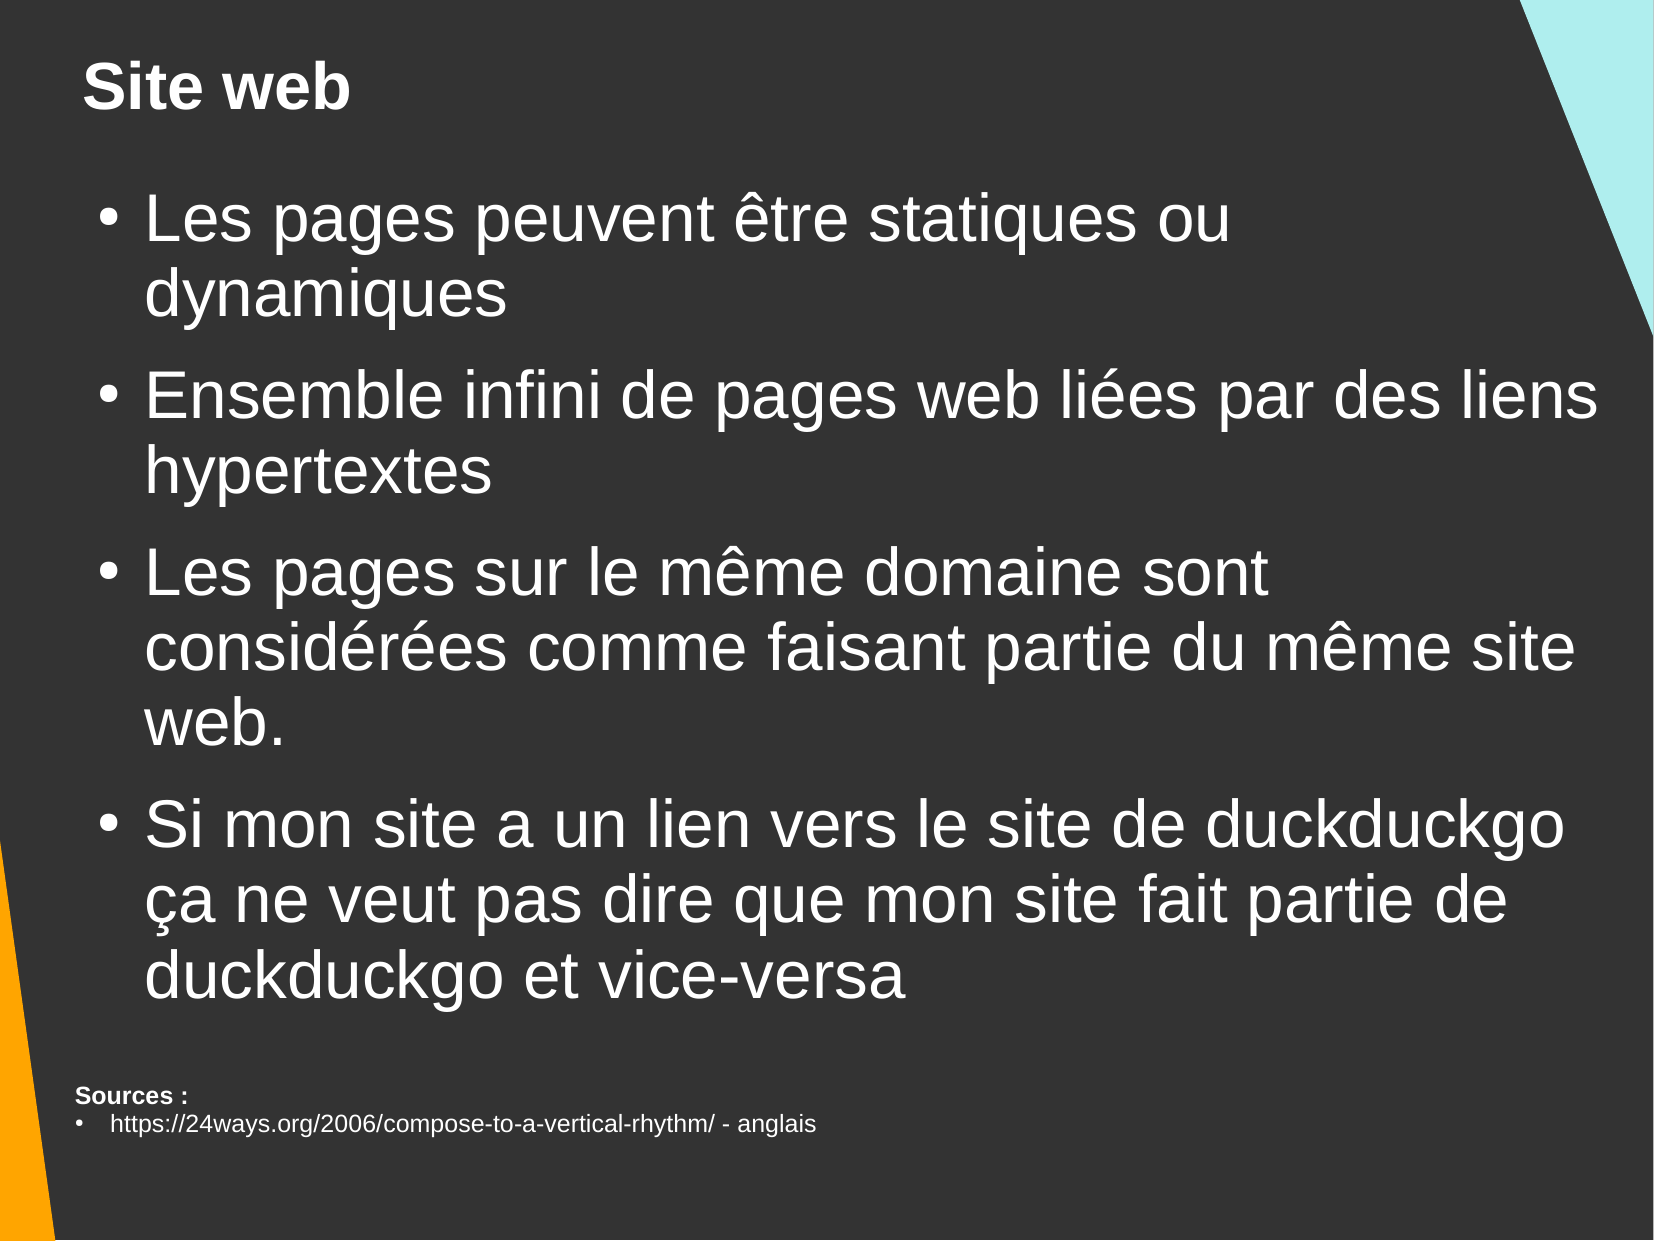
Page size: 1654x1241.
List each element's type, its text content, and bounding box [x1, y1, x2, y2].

title Site web [82, 49, 1571, 152]
text_box Sources : https://24ways.org/2006/compose-to-a-vertical-rhythm/ - anglais [60, 1074, 1546, 1241]
text_box [1519, 0, 1654, 339]
text_box [0, 840, 56, 1241]
list Les pages peuvent être statiques ou dynamiques Ensemble infini de pages web liées par des liens hypertextes Les pages sur le même domaine sont considérées comme faisant partie du même site web. Si mon site a un lien vers le site de duckduckgo ça ne veut pas dire que mon site fait partie de duckduckgo et vice-versa [80, 180, 1605, 1016]
